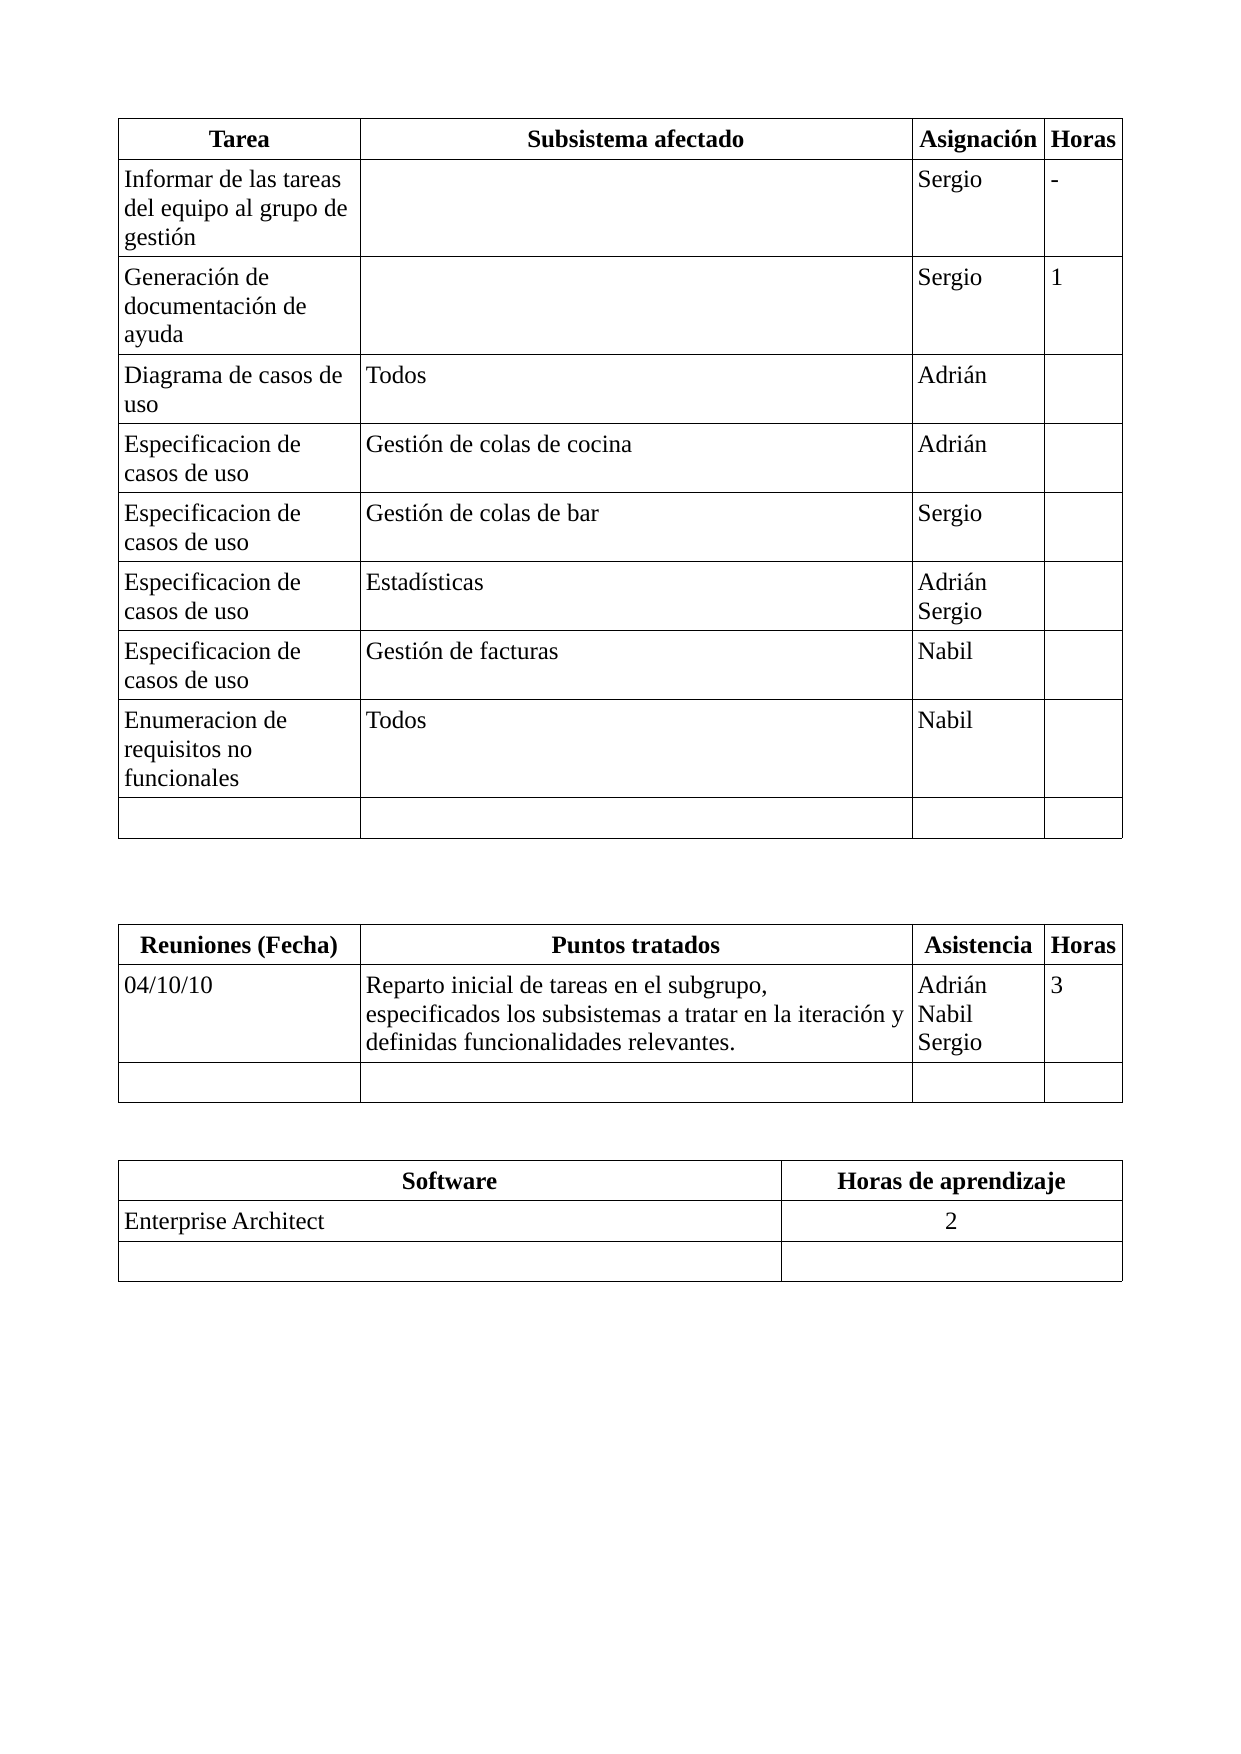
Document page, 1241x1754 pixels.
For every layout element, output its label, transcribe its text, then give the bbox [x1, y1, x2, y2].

table_cell Adrián [913, 424, 1044, 492]
table_header Horas de aprendizaje [782, 1161, 1122, 1200]
table_cell Especificacion de casos de uso [119, 631, 360, 699]
table_cell [361, 160, 912, 256]
table_cell Especificacion de casos de uso [119, 562, 360, 630]
table_cell [119, 1063, 360, 1102]
table_cell - [1045, 160, 1122, 256]
table_cell [1045, 493, 1122, 561]
table_cell Gestión de colas de bar [361, 493, 912, 561]
table_cell Todos [361, 700, 912, 797]
table_cell [1045, 631, 1122, 699]
table_cell [913, 1063, 1044, 1102]
table_cell Sergio [913, 493, 1044, 561]
table_cell [913, 798, 1044, 837]
table_cell Sergio [913, 160, 1044, 256]
table_header Software [119, 1161, 781, 1200]
table_cell Especificacion de casos de uso [119, 493, 360, 561]
table_header Subsistema afectado [361, 119, 912, 158]
table_header Horas [1045, 119, 1122, 158]
table_cell [1045, 1063, 1122, 1102]
table_cell Gestión de facturas [361, 631, 912, 699]
table_header Puntos tratados [361, 925, 912, 964]
table_cell [119, 798, 360, 837]
table_cell Informar de las tareas del equipo al grupo de gestión [119, 160, 360, 256]
table_cell Reparto inicial de tareas en el subgrupo, especificados los subsistemas a tratar en la iteración y definidas funcionalidades relevantes. [361, 965, 912, 1062]
table_header Asistencia [913, 925, 1044, 964]
table_cell [1045, 798, 1122, 837]
table_cell 1 [1045, 257, 1122, 354]
table_cell Adrián Nabil Sergio [913, 965, 1044, 1062]
table_cell 10/04/10 [119, 965, 360, 1062]
table_cell Enumeracion de requisitos no funcionales [119, 700, 360, 797]
table_cell 2 [782, 1201, 1122, 1241]
table_cell Adrián [913, 355, 1044, 423]
table_cell [1045, 355, 1122, 423]
table_cell Nabil [913, 631, 1044, 699]
table_cell Todos [361, 355, 912, 423]
table_cell [782, 1242, 1122, 1281]
table_cell [1045, 700, 1122, 797]
table_header Reuniones (Fecha) [119, 925, 360, 964]
table_cell [119, 1242, 781, 1281]
table_cell [361, 257, 912, 354]
table_cell Adrián Sergio [913, 562, 1044, 630]
table_header Horas [1045, 925, 1122, 964]
table_header Tarea [119, 119, 360, 158]
table_cell Diagrama de casos de uso [119, 355, 360, 423]
table_cell [361, 798, 912, 837]
table_cell 3 [1045, 965, 1122, 1062]
table_header Asignación [913, 119, 1044, 158]
table_cell Especificacion de casos de uso [119, 424, 360, 492]
table_cell Sergio [913, 257, 1044, 354]
table_cell [1045, 562, 1122, 630]
table_cell Estadísticas [361, 562, 912, 630]
table_cell [1045, 424, 1122, 492]
table_cell [361, 1063, 912, 1102]
table_cell Gestión de colas de cocina [361, 424, 912, 492]
table_cell Nabil [913, 700, 1044, 797]
table_cell Enterprise Architect [119, 1201, 781, 1241]
table_cell Generación de documentación de ayuda [119, 257, 360, 354]
